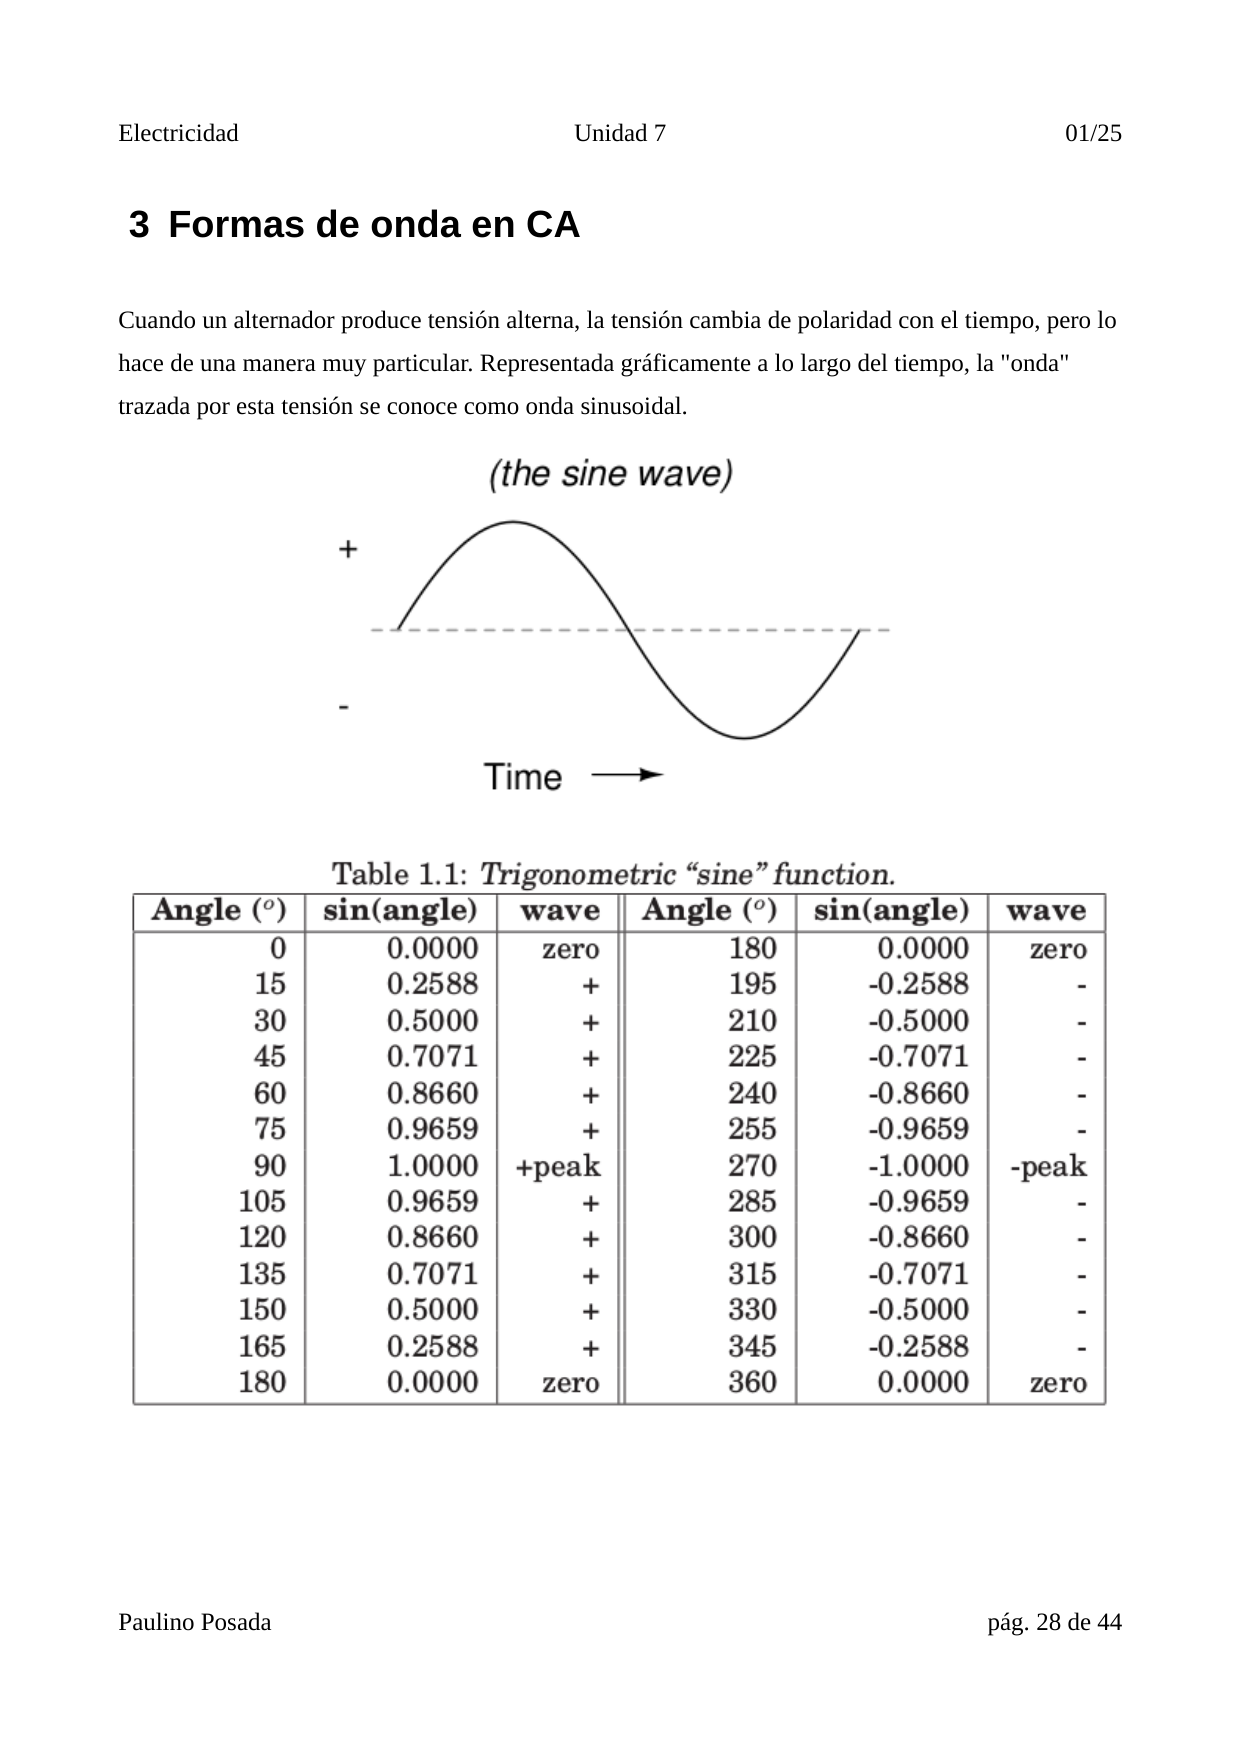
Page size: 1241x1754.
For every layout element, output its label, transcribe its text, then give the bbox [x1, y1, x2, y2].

text Cuando un alternador produce tensión alterna, la tensión cambia de polaridad con el tiempo, pero lo hace de una manera muy particular. Representada gráficamente a lo largo del tiempo, la "onda" trazada por esta tensión se conoce como onda sinusoidal. [118, 305, 1122, 420]
picture [327, 449, 913, 810]
picture [118, 853, 1123, 1419]
subtitle Formas de onda en CA [118, 201, 1122, 245]
